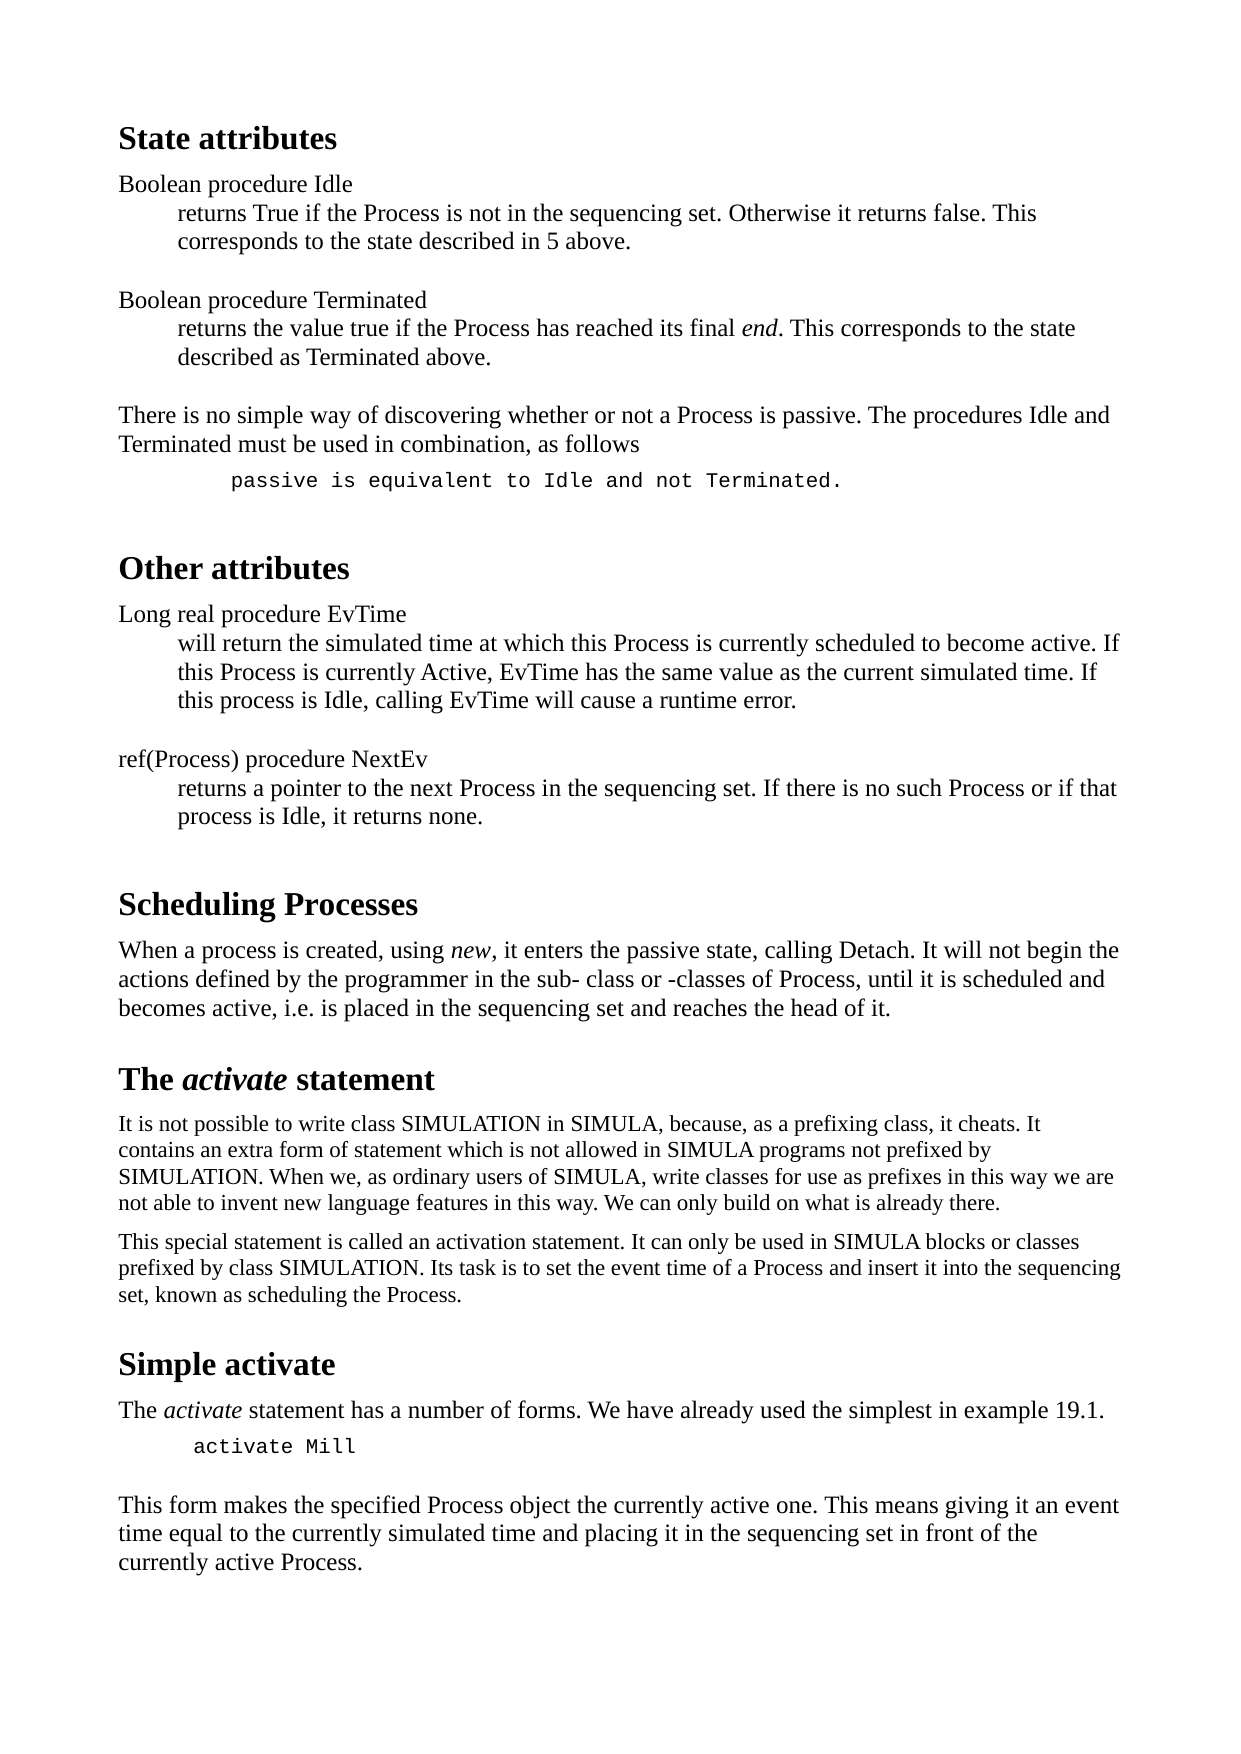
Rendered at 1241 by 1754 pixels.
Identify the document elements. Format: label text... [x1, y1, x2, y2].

subtitle The activate statement [118, 1059, 1122, 1097]
subtitle Boolean procedure Idle [118, 169, 1122, 198]
subtitle State attributes [118, 118, 1122, 156]
text activate Mill [118, 1437, 1122, 1460]
text There is no simple way of discovering whether or not a Process is passive. The procedures Idle and Terminated must be used in combination, as follows [118, 400, 1122, 458]
subtitle Simple activate [118, 1344, 1122, 1383]
text The activate statement has a number of forms. We have already used the simplest in example 19.1. [118, 1395, 1122, 1424]
text This special statement is called an activation statement. It can only be used in SIMULA blocks or classes prefixed by class SIMULATION. Its task is to set the event time of a Process and insert it into the sequencing set, known as scheduling the Process. [118, 1228, 1122, 1307]
text It is not possible to write class SIMULATION in SIMULA, because, as a prefixing class, it cheats. It contains an extra form of statement which is not allowed in SIMULA programs not prefixed by SIMULATION. When we, as ordinary users of SIMULA, write classes for use as prefixes in this way we are not able to invent new language features in this way. We can only build on what is already there. [118, 1110, 1122, 1215]
list returns the value true if the Process has reached its final end. This corresponds to the state described as Terminated above. [177, 313, 1122, 371]
subtitle Scheduling Processes [118, 884, 1122, 923]
list returns True if the Process is not in the sequencing set. Otherwise it returns false. This corresponds to the state described in 5 above. [177, 198, 1122, 255]
subtitle Boolean procedure Terminated [118, 285, 1122, 313]
text This form makes the specified Process object the currently active one. This means giving it an event time equal to the currently simulated time and placing it in the sequencing set in front of the currently active Process. [118, 1490, 1122, 1576]
list returns a pointer to the next Process in the sequencing set. If there is no such Process or if that process is Idle, it returns none. [177, 773, 1122, 830]
text passive is equivalent to Idle and not Terminated. [118, 470, 1122, 494]
subtitle ref(Process) procedure NextEv [118, 744, 1122, 773]
text When a process is created, using new, it enters the passive state, calling Detach. It will not begin the actions defined by the programmer in the sub- class or -classes of Process, until it is scheduled and becomes active, i.e. is placed in the sequencing set and reaches the head of it. [118, 935, 1122, 1022]
subtitle Long real procedure EvTime [118, 599, 1122, 628]
subtitle Other attributes [118, 548, 1122, 587]
list will return the simulated time at which this Process is currently scheduled to become active. If this Process is currently Active, EvTime has the same value as the current simulated time. If this process is Idle, calling EvTime will cause a runtime error. [177, 628, 1122, 714]
